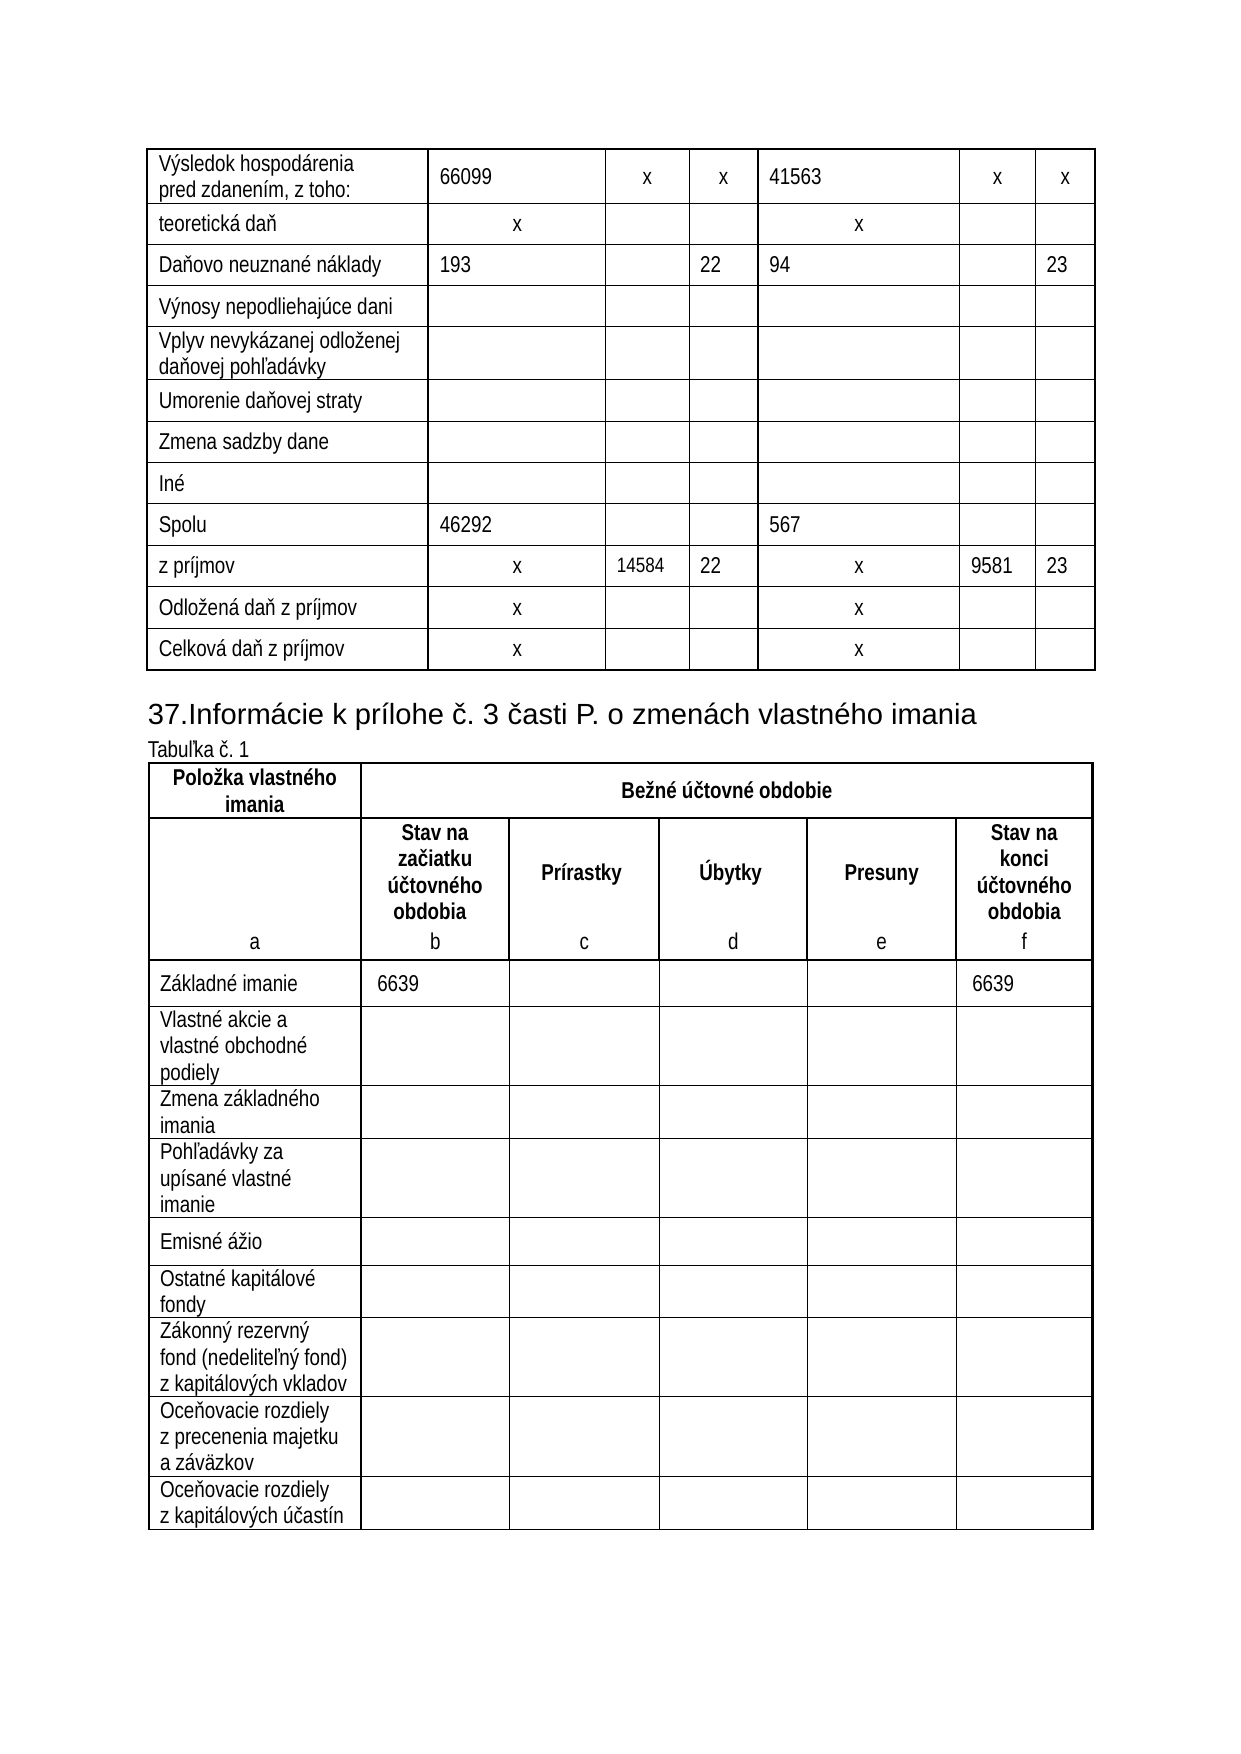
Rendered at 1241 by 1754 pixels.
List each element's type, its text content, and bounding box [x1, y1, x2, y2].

table_cell Vplyv nevykázanej odloženej daňovej pohľadávky [148, 327, 427, 379]
table_cell [510, 1218, 659, 1264]
table_cell 6639 [362, 961, 509, 1006]
table_cell Presuny [808, 819, 955, 924]
table_cell [660, 1007, 807, 1085]
table_cell x [759, 587, 959, 627]
table_cell 22 [690, 245, 757, 285]
table_header Bežné účtovné obdobie [362, 764, 1091, 817]
table_cell Prírastky [510, 819, 658, 924]
table_cell d [660, 924, 806, 959]
table_cell [606, 504, 689, 545]
table_cell [510, 1266, 659, 1317]
table_cell [960, 286, 1035, 326]
table_cell [957, 1318, 1091, 1396]
table_cell [957, 1218, 1091, 1264]
table_cell Spolu [148, 504, 427, 545]
table_cell [1036, 629, 1094, 669]
text Tabuľka č. 1 [148, 736, 1093, 762]
table_cell [362, 1139, 509, 1217]
table_cell [150, 819, 360, 924]
table_cell [362, 1218, 509, 1264]
table_cell Celková daň z príjmov [148, 629, 427, 669]
table_cell x [690, 150, 757, 202]
table_cell [957, 1266, 1091, 1317]
table_cell Zmena sadzby dane [148, 422, 427, 462]
table_cell [660, 1318, 807, 1396]
table_cell [510, 1139, 659, 1217]
table_cell [690, 629, 757, 669]
table_cell x [606, 150, 689, 202]
table_cell Výsledok hospodárenia pred zdanením, z toho: [148, 150, 427, 202]
table_cell [510, 1086, 659, 1138]
title Informácie k prílohe č. 3 časti P. o zmenách vlastného imania [148, 697, 1093, 731]
table_cell f [957, 924, 1091, 959]
table_cell [606, 286, 689, 326]
table_cell [960, 504, 1035, 545]
table_cell [660, 961, 807, 1006]
table_cell [690, 327, 757, 379]
table_cell [759, 286, 959, 326]
table_cell [960, 380, 1035, 421]
table_cell [759, 463, 959, 503]
table_cell [606, 629, 689, 669]
table_cell e [808, 924, 955, 959]
table_cell [1036, 504, 1094, 545]
table_cell [660, 1139, 807, 1217]
table_cell z príjmov [148, 546, 427, 586]
table_cell [660, 1266, 807, 1317]
table_cell [429, 380, 605, 421]
table_cell [606, 587, 689, 627]
table_cell [808, 1218, 956, 1264]
table_cell [960, 327, 1035, 379]
table_cell [960, 587, 1035, 627]
table_cell [957, 1086, 1091, 1138]
table_cell [957, 1139, 1091, 1217]
table_cell [362, 1007, 509, 1085]
table_cell 22 [690, 546, 757, 586]
table_cell [808, 1397, 956, 1476]
table_cell x [429, 546, 605, 586]
table_cell [1036, 422, 1094, 462]
table_cell 46292 [429, 504, 605, 545]
table_cell [808, 1318, 956, 1396]
table_cell [808, 1139, 956, 1217]
table_cell x [429, 204, 605, 244]
table_cell a [150, 924, 360, 959]
table_cell [362, 1318, 509, 1396]
table_cell [362, 1086, 509, 1138]
table_cell 23 [1036, 245, 1094, 285]
table_cell Pohľadávky za upísané vlastné imanie [150, 1139, 360, 1217]
table_cell [429, 286, 605, 326]
table_cell Iné [148, 463, 427, 503]
table_cell [510, 1397, 659, 1476]
table_cell [759, 380, 959, 421]
table_cell 94 [759, 245, 959, 285]
table_cell [690, 463, 757, 503]
table_cell [960, 204, 1035, 244]
table_cell 23 [1036, 546, 1094, 586]
table_cell [960, 245, 1035, 285]
table_cell [510, 1007, 659, 1085]
table_cell Vlastné akcie a vlastné obchodné podiely [150, 1007, 360, 1085]
table_cell [606, 204, 689, 244]
table_cell [606, 380, 689, 421]
table_cell Zmena základného imania [150, 1086, 360, 1138]
table_cell [759, 327, 959, 379]
table_cell [960, 463, 1035, 503]
table_cell [690, 422, 757, 462]
table_cell [510, 1477, 659, 1528]
table_cell 14584 [606, 546, 689, 586]
table_cell [808, 1007, 956, 1085]
table_cell [510, 961, 659, 1006]
table_cell [759, 422, 959, 462]
table_cell [660, 1477, 807, 1528]
table_cell Oceňovacie rozdiely z kapitálových účastín [150, 1477, 360, 1528]
table_cell [957, 1397, 1091, 1476]
table_cell b [362, 924, 508, 959]
table_cell x [1036, 150, 1094, 202]
table_cell 41563 [759, 150, 959, 202]
table_cell 567 [759, 504, 959, 545]
table_cell Zákonný rezervný fond (nedeliteľný fond) z kapitálových vkladov [150, 1318, 360, 1396]
table_cell [690, 286, 757, 326]
table_cell [1036, 327, 1094, 379]
table_cell 66099 [429, 150, 605, 202]
table_cell c [510, 924, 658, 959]
table_cell [690, 204, 757, 244]
table_cell x [960, 150, 1035, 202]
table_cell [960, 629, 1035, 669]
table_cell [808, 961, 956, 1006]
table_cell [960, 422, 1035, 462]
table_cell Emisné ážio [150, 1218, 360, 1264]
table_cell Umorenie daňovej straty [148, 380, 427, 421]
table_cell [1036, 204, 1094, 244]
table_cell [429, 463, 605, 503]
table_cell [429, 422, 605, 462]
table_cell [1036, 380, 1094, 421]
table_cell [429, 327, 605, 379]
table_cell Základné imanie [150, 961, 360, 1006]
table_cell [690, 380, 757, 421]
table_cell Stav na začiatku účtovného obdobia [362, 819, 508, 924]
table_cell Výnosy nepodliehajúce dani [148, 286, 427, 326]
table_cell [808, 1086, 956, 1138]
table_cell [606, 463, 689, 503]
table_cell x [759, 629, 959, 669]
table_cell [808, 1477, 956, 1528]
table_cell [1036, 463, 1094, 503]
table_cell Oceňovacie rozdiely z precenenia majetku a záväzkov [150, 1397, 360, 1476]
table_cell 193 [429, 245, 605, 285]
table_cell [606, 245, 689, 285]
table_cell [660, 1218, 807, 1264]
table_cell Úbytky [660, 819, 806, 924]
table_cell Stav na konci účtovného obdobia [957, 819, 1091, 924]
table_header Položka vlastného imania [150, 764, 360, 817]
table_cell [362, 1477, 509, 1528]
table_cell [606, 327, 689, 379]
table_cell [606, 422, 689, 462]
table_cell [660, 1086, 807, 1138]
table_cell [957, 1477, 1091, 1528]
table_cell Daňovo neuznané náklady [148, 245, 427, 285]
table_cell [510, 1318, 659, 1396]
table_cell x [429, 587, 605, 627]
table_cell [808, 1266, 956, 1317]
table_cell [362, 1266, 509, 1317]
table_cell [690, 587, 757, 627]
table_cell x [759, 204, 959, 244]
table_cell 9581 [960, 546, 1035, 586]
table_cell [957, 1007, 1091, 1085]
table_cell 6639 [957, 961, 1091, 1006]
table_cell [362, 1397, 509, 1476]
table_cell [660, 1397, 807, 1476]
table_cell Ostatné kapitálové fondy [150, 1266, 360, 1317]
table_cell x [429, 629, 605, 669]
table_cell x [759, 546, 959, 586]
table_cell Odložená daň z príjmov [148, 587, 427, 627]
table_cell [1036, 587, 1094, 627]
table_cell [1036, 286, 1094, 326]
table_cell [690, 504, 757, 545]
table_cell teoretická daň [148, 204, 427, 244]
